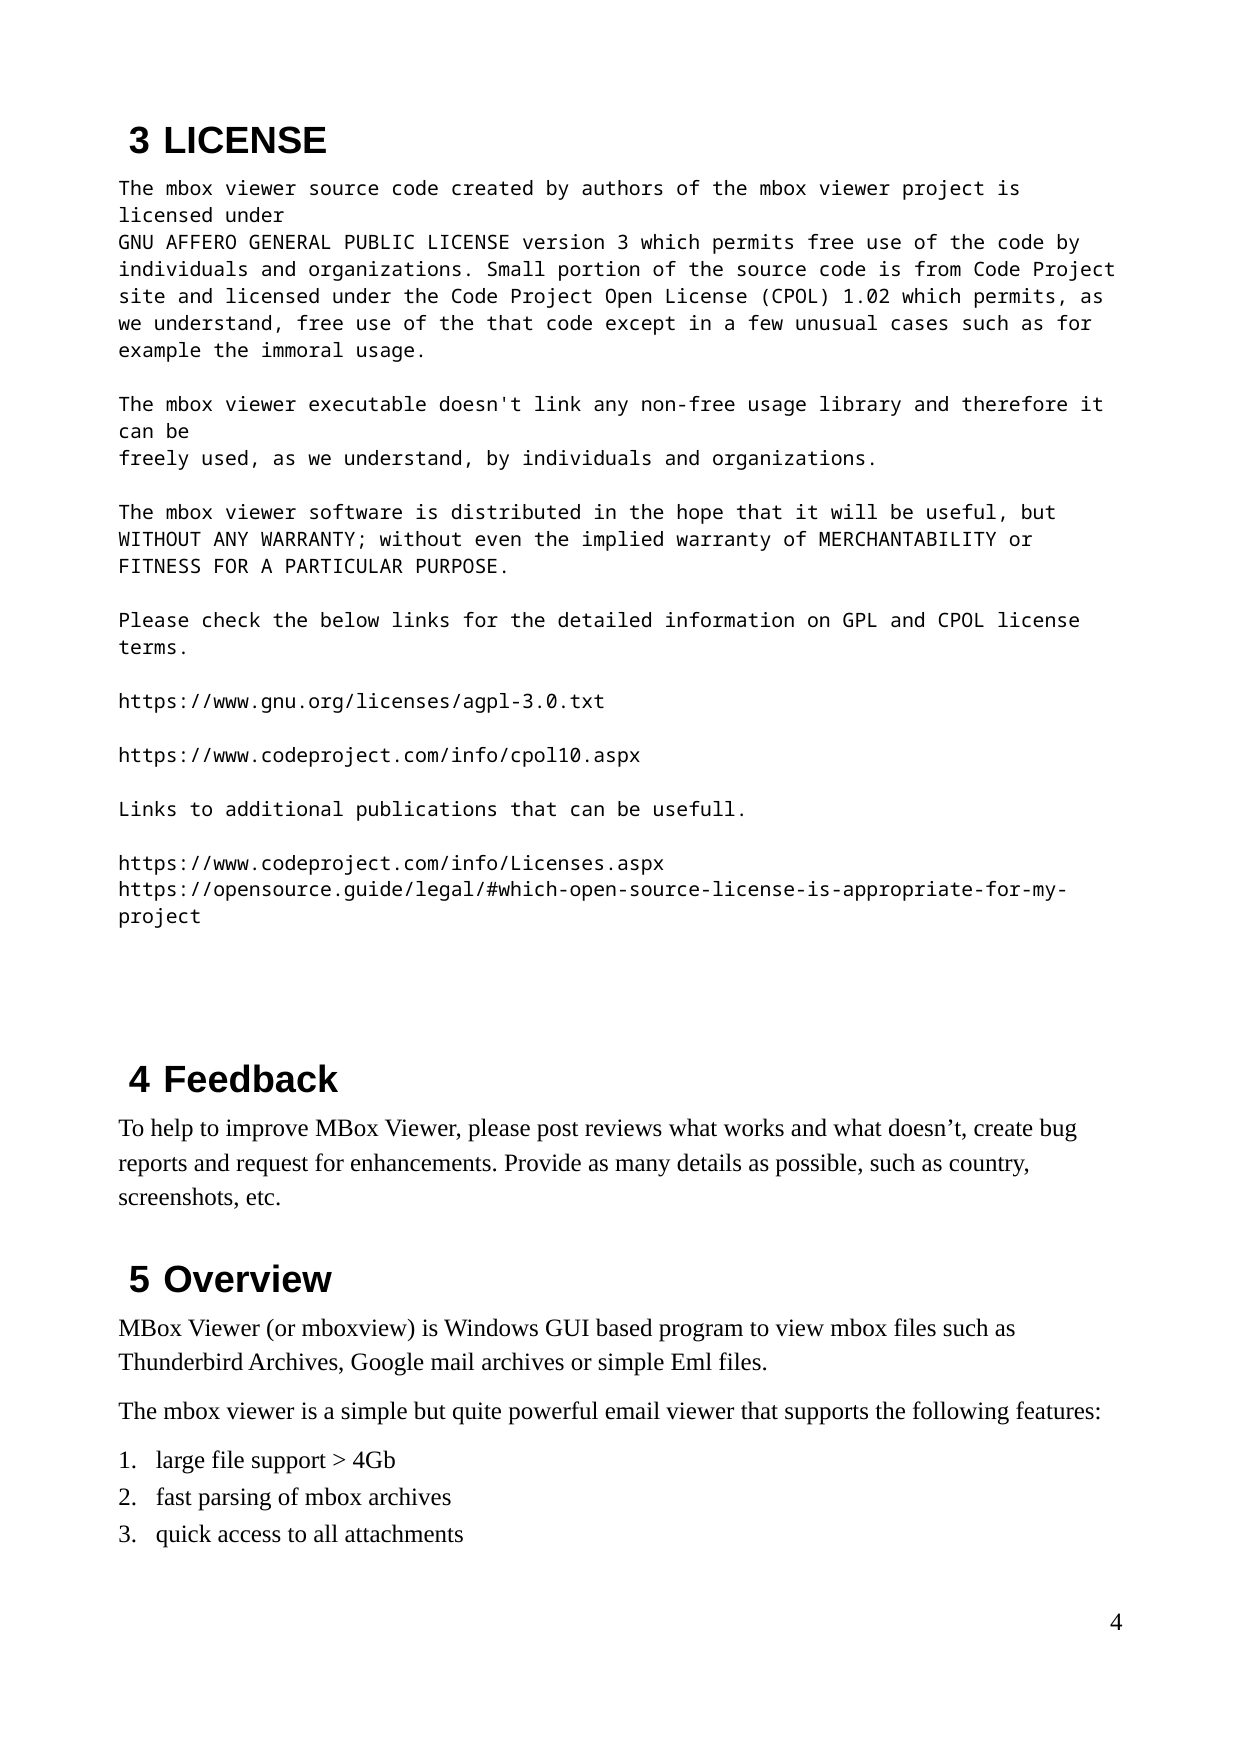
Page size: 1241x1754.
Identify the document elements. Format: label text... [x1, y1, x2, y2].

list large file support > 4Gb [118, 1445, 1122, 1474]
text The mbox viewer source code created by authors of the mbox viewer project is licensed under [118, 174, 1122, 228]
subtitle LICENSE [118, 118, 1122, 162]
subtitle Feedback [118, 1057, 1122, 1101]
text freely used, as we understand, by individuals and organizations. [118, 444, 1122, 471]
list quick access to all attachments [118, 1519, 1122, 1548]
text Links to additional publications that can be usefull. [118, 795, 1122, 822]
subtitle Overview [118, 1256, 1122, 1300]
text To help to improve MBox Viewer, please post reviews what works and what doesn’t, create bug reports and request for enhancements. Provide as many details as possible, such as country, screenshots, etc. [118, 1113, 1122, 1211]
text The mbox viewer is a simple but quite powerful email viewer that supports the following features: [118, 1396, 1122, 1425]
text https://www.codeproject.com/info/Licenses.aspx [118, 849, 1122, 876]
text GNU AFFERO GENERAL PUBLIC LICENSE version 3 which permits free use of the code by individuals and organizations. Small portion of the source code is from Code Project site and licensed under the Code Project Open License (CPOL) 1.02 which permits, as we understand, free use of the that code except in a few unusual cases such as for example the immoral usage. [118, 228, 1122, 363]
text The mbox viewer executable doesn't link any non-free usage library and therefore it can be [118, 390, 1122, 444]
text The mbox viewer software is distributed in the hope that it will be useful, but WITHOUT ANY WARRANTY; without even the implied warranty of MERCHANTABILITY or FITNESS FOR A PARTICULAR PURPOSE. [118, 498, 1122, 579]
text https://www.gnu.org/licenses/agpl-3.0.txt [118, 687, 1122, 714]
list fast parsing of mbox archives [118, 1482, 1122, 1511]
text Please check the below links for the detailed information on GPL and CPOL license terms. [118, 606, 1122, 660]
text https://opensource.guide/legal/#which-open-source-license-is-appropriate-for-my-project [118, 876, 1122, 930]
text https://www.codeproject.com/info/cpol10.aspx [118, 741, 1122, 768]
text MBox Viewer (or mboxview) is Windows GUI based program to view mbox files such as Thunderbird Archives, Google mail archives or simple Eml files. [118, 1313, 1122, 1376]
